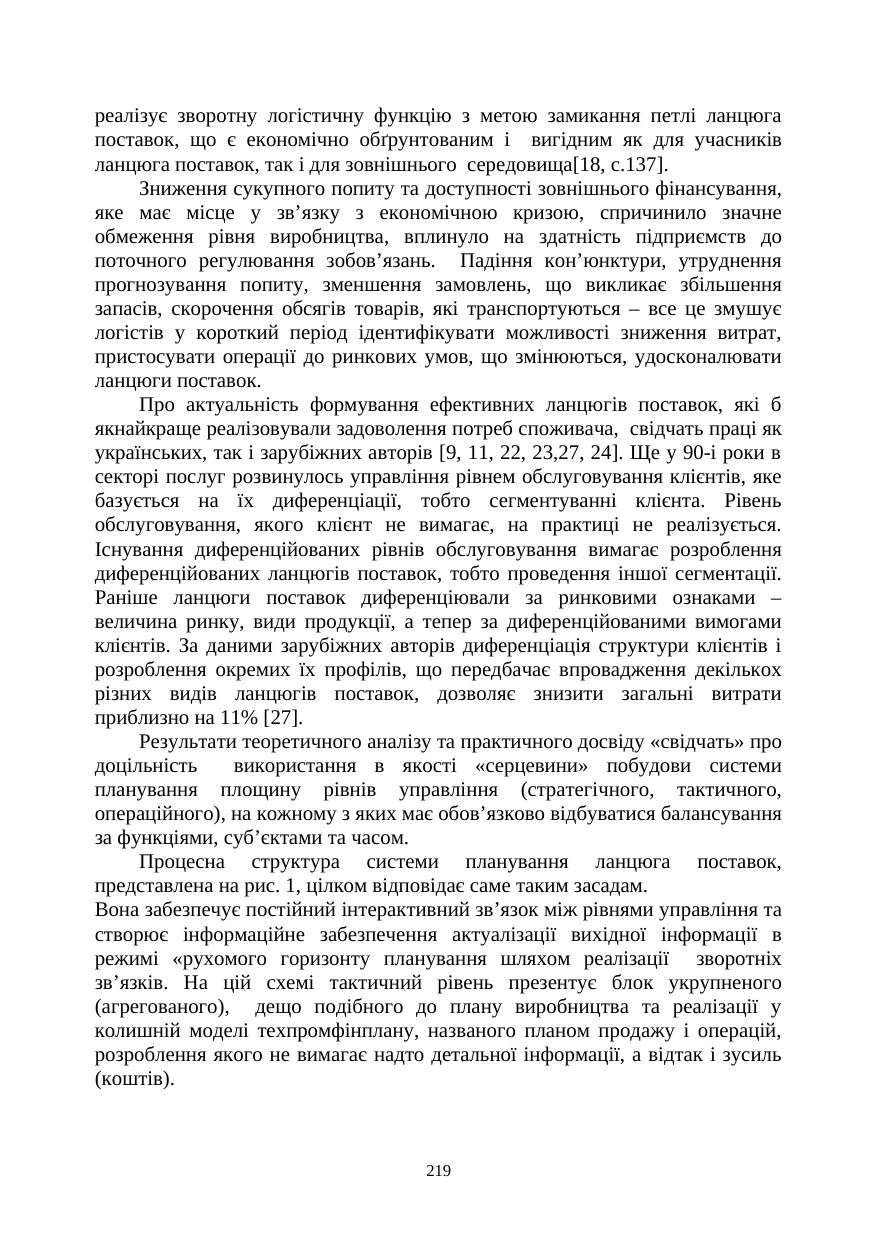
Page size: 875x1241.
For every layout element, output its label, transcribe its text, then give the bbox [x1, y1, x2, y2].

text Результати теоретичного аналізу та практичного досвіду «свідчать» про доцільність використання в якості «серцевини» побудови системи планування площину рівнів управління (стратегічного, тактичного, операційного), на кожному з яких має обов’язково відбуватися балансування за функціями, суб’єктами та часом. [94, 729, 782, 849]
text Зниження сукупного попиту та доступності зовнішнього фінансування, яке має місце у зв’язку з економічною кризою, спричинило значне обмеження рівня виробництва, вплинуло на здатність підприємств до поточного регулювання зобов’язань. Падіння кон’юнктури, утруднення прогнозування попиту, зменшення замовлень, що викликає збільшення запасів, скорочення обсягів товарів, які транспортуються – все це змушує логістів у короткий період ідентифікувати можливості зниження витрат, пристосувати операції до ринкових умов, що змінюються, удосконалювати ланцюги поставок. [94, 176, 782, 392]
text реалізує зворотну логістичну функцію з метою замикання петлі ланцюга поставок, що є економічно обґрунтованим і вигідним як для учасників ланцюга поставок, так і для зовнішнього середовища[18, с.137]. [94, 103, 782, 176]
text Вона забезпечує постійний інтерактивний зв’язок між рівнями управління та створює інформаційне забезпечення актуалізації вихідної інформації в режимі «рухомого горизонту планування шляхом реалізації зворотніх зв’язків. На цій схемі тактичний рівень презентує блок укрупненого (агрегованого), дещо подібного до плану виробництва та реалізації у колишній моделі техпромфінплану, названого планом продажу і операцій, розроблення якого не вимагає надто детальної інформації, а відтак і зусиль (коштів). [94, 897, 782, 1090]
text Процесна структура системи планування ланцюга поставок, представлена на рис. 1, цілком відповідає саме таким засадам. [94, 849, 782, 897]
text Про актуальність формування ефективних ланцюгів поставок, які б якнайкраще реалізовували задоволення потреб споживача, свідчать праці як українських, так і зарубіжних авторів [9, 11, 22, 23,27, 24]. Ще у 90-і роки в секторі послуг розвинулось управління рівнем обслуговування клієнтів, яке базується на їх диференціації, тобто сегментуванні клієнта. Рівень обслуговування, якого клієнт не вимагає, на практиці не реалізується. Існування диференційованих рівнів обслуговування вимагає розроблення диференційованих ланцюгів поставок, тобто проведення іншої сегментації. Раніше ланцюги поставок диференціювали за ринковими ознаками – величина ринку, види продукції, а тепер за диференційованими вимогами клієнтів. За даними зарубіжних авторів диференціація структури клієнтів і розроблення окремих їх профілів, що передбачає впровадження декількох різних видів ланцюгів поставок, дозволяє знизити загальні витрати приблизно на 11% [27]. [94, 392, 782, 729]
